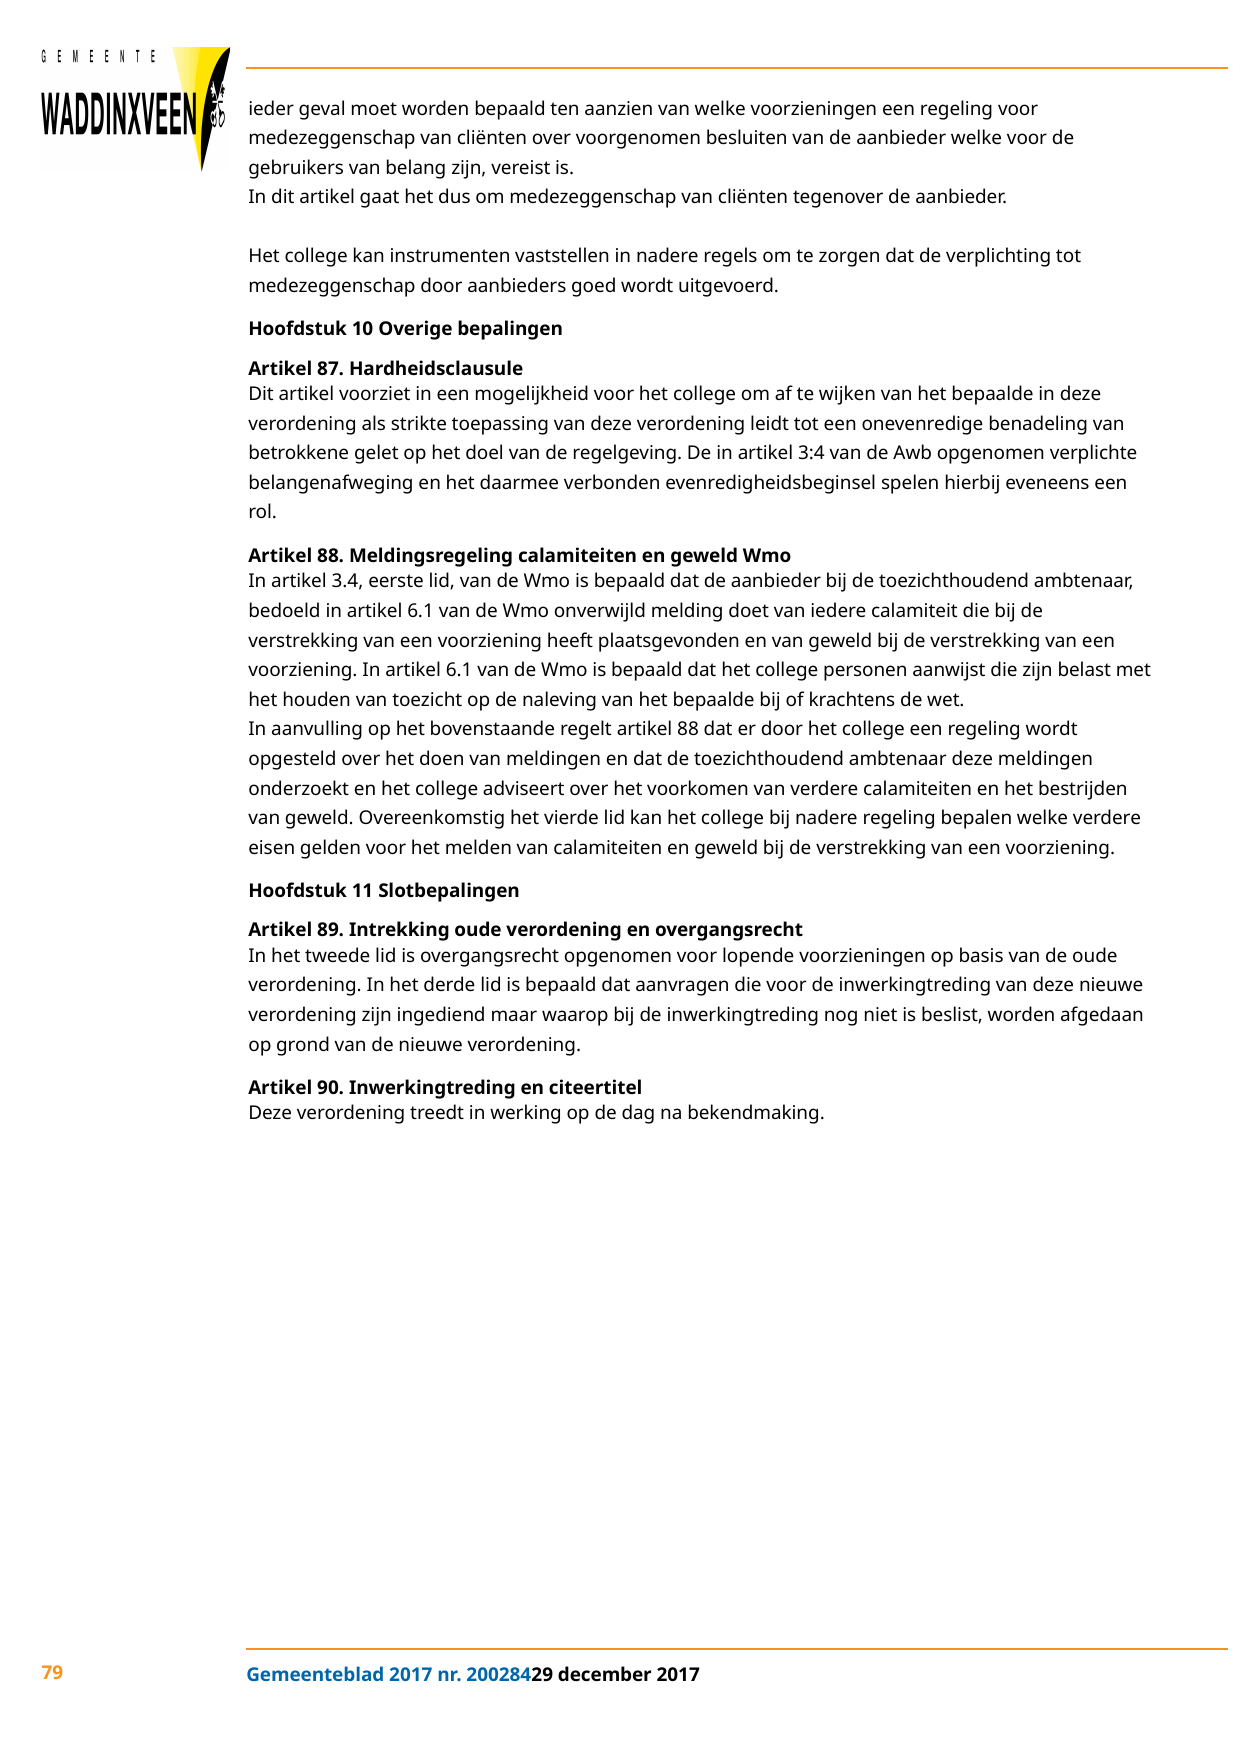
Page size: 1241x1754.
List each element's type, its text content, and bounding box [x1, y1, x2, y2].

text In artikel 3.4, eerste lid, van de Wmo is bepaald dat de aanbieder bij de toezichthoudend ambtenaar, bedoeld in artikel 6.1 van de Wmo onverwijld melding doet van iedere calamiteit die bij de verstrekking van een voorziening heeft plaatsgevonden en van geweld bij de verstrekking van een voorziening. In artikel 6.1 van de Wmo is bepaald dat het college personen aanwijst die zijn belast met het houden van toezicht op de naleving van het bepaalde bij of krachtens de wet. [248, 568, 1152, 712]
text Deze verordening treedt in werking op de dag na bekendmaking. [248, 1099, 1152, 1125]
text Artikel 87. Hardheidsclausule [248, 355, 1152, 380]
text Hoofdstuk 10 Overige bepalingen [248, 315, 1152, 341]
text Artikel 89. Intrekking oude verordening en overgangsrecht [248, 916, 1152, 942]
text In het tweede lid is overgangsrecht opgenomen voor lopende voorzieningen op basis van de oude verordening. In het derde lid is bepaald dat aanvragen die voor de inwerkingtreding van deze nieuwe verordening zijn ingediend maar waarop bij de inwerkingtreding nog niet is beslist, worden afgedaan op grond van de nieuwe verordening. [248, 942, 1152, 1056]
text In aanvulling op het bovenstaande regelt artikel 88 dat er door het college een regeling wordt opgesteld over het doen van meldingen en dat de toezichthoudend ambtenaar deze meldingen onderzoekt en het college adviseert over het voorkomen van verdere calamiteiten en het bestrijden van geweld. Overeenkomstig het vierde lid kan het college bij nadere regeling bepalen welke verdere eisen gelden voor het melden van calamiteiten en geweld bij de verstrekking van een voorziening. [248, 716, 1152, 859]
text Artikel 88. Meldingsregeling calamiteiten en geweld Wmo [248, 542, 1152, 568]
text Dit artikel voorziet in een mogelijkheid voor het college om af te wijken van het bepaalde in deze verordening als strikte toepassing van deze verordening leidt tot een onevenredige benadeling van betrokkene gelet op het doel van de regelgeving. De in artikel 3:4 van de Awb opgenomen verplichte belangenafweging en het daarmee verbonden evenredigheidsbeginsel spelen hierbij eveneens een rol. [248, 380, 1152, 524]
text In dit artikel gaat het dus om medezeggenschap van cliënten tegenover de aanbieder. [248, 183, 1152, 209]
text ieder geval moet worden bepaald ten aanzien van welke voorzieningen een regeling voor medezeggenschap van cliënten over voorgenomen besluiten van de aanbieder welke voor de gebruikers van belang zijn, vereist is. [248, 95, 1152, 180]
picture [41, 47, 231, 172]
text Artikel 90. Inwerkingtreding en citeertitel [248, 1074, 1152, 1099]
text Het college kan instrumenten vaststellen in nadere regels om te zorgen dat de verplichting tot medezeggenschap door aanbieders goed wordt uitgevoerd. [248, 243, 1152, 298]
text Hoofdstuk 11 Slotbepalingen [248, 877, 1152, 903]
